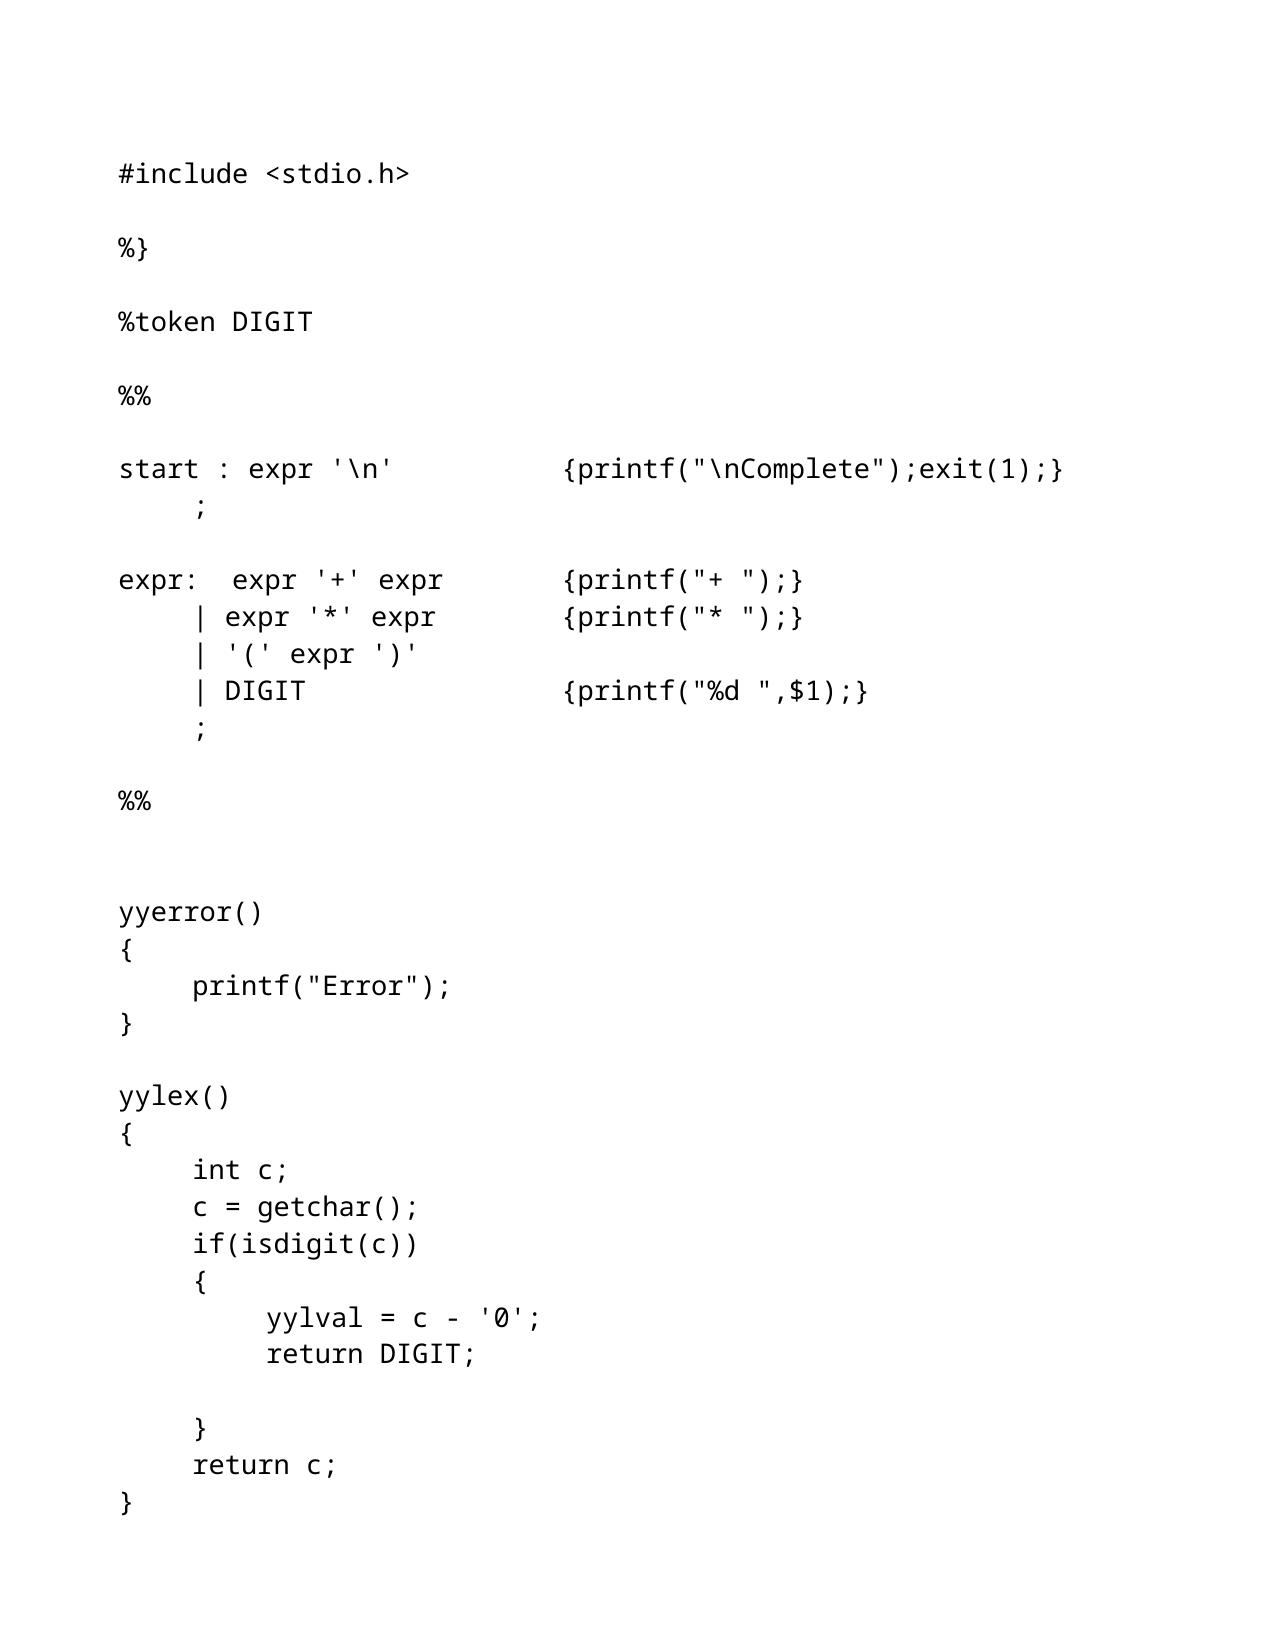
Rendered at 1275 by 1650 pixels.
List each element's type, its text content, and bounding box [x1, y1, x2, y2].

text } [118, 1003, 1157, 1040]
text return c; [118, 1446, 1157, 1482]
text #include <stdio.h> [118, 155, 1157, 192]
text | '(' expr ')' [118, 634, 1157, 671]
text yyerror() [118, 892, 1157, 929]
text { [118, 929, 1157, 966]
text %token DIGIT [118, 302, 1157, 339]
text expr: expr '+' expr {printf("+ ");} [118, 561, 1157, 597]
text } [118, 1482, 1157, 1519]
text c = getchar(); [118, 1187, 1157, 1224]
text ; [118, 708, 1157, 745]
text | DIGIT {printf("%d ",$1);} [118, 671, 1157, 708]
text printf("Error"); [118, 966, 1157, 1003]
text { [118, 1114, 1157, 1151]
text return DIGIT; [118, 1335, 1157, 1372]
text | expr '*' expr {printf("* ");} [118, 597, 1157, 634]
text ; [118, 487, 1157, 524]
text yylex() [118, 1077, 1157, 1114]
text if(isdigit(c)) [118, 1224, 1157, 1261]
text %% [118, 782, 1157, 819]
text start : expr '\n' {printf("\nComplete");exit(1);} [118, 450, 1157, 487]
text } [118, 1409, 1157, 1446]
text %% [118, 376, 1157, 413]
text int c; [118, 1151, 1157, 1187]
text { [118, 1261, 1157, 1298]
text yylval = c - '0'; [118, 1298, 1157, 1335]
text %} [118, 229, 1157, 266]
